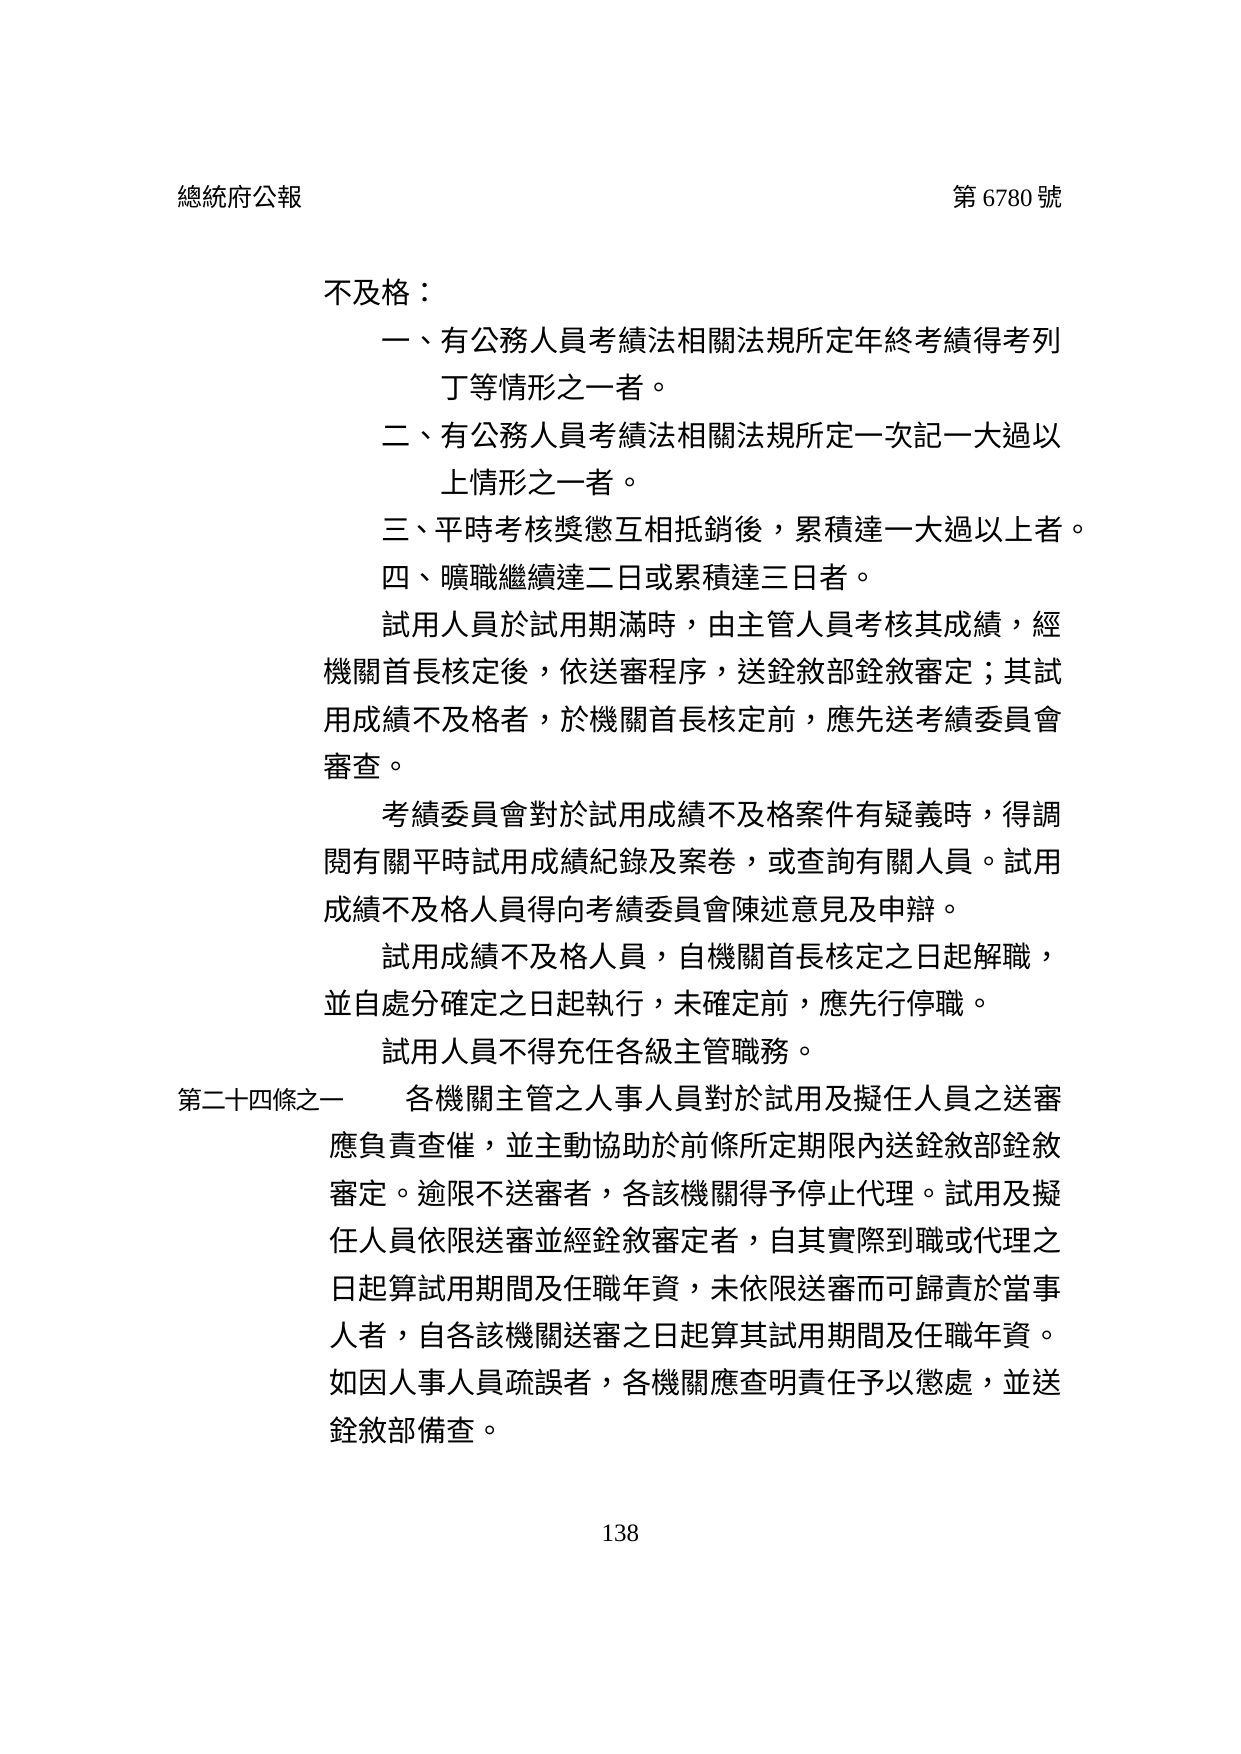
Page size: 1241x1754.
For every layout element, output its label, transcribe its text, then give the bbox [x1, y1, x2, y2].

text 第二十四條之一 各機關主管之人事人員對於試用及擬任人員之送審，應負責查催，並主動協助於前條所定期限內送銓敘部銓敘審定。逾限不送審者，各該機關得予停止代理。試用及擬任人員依限送審並經銓敘審定者，自其實際到職或代理之日起算試用期間及任職年資，未依限送審而可歸責於當事人者，自各該機關送審之日起算其試用期間及任職年資。如因人事人員疏誤者，各機關應查明責任予以懲處，並送銓敘部備查。 [177, 1072, 1063, 1451]
text 不及格： [323, 266, 1063, 313]
text 試用成績不及格人員，自機關首長核定之日起解職，並自處分確定之日起執行，未確定前，應先行停職。 [323, 929, 1063, 1024]
text 四、曠職繼續達二日或累積達三日者。 [381, 550, 1063, 598]
text 試用人員於試用期滿時，由主管人員考核其成績，經機關首長核定後，依送審程序，送銓敘部銓敘審定；其試用成績不及格者，於機關首長核定前，應先送考績委員會審查。 [323, 598, 1063, 787]
text 考績委員會對於試用成績不及格案件有疑義時，得調閱有關平時試用成績紀錄及案卷，或查詢有關人員。試用成績不及格人員得向考績委員會陳述意見及申辯。 [323, 787, 1063, 929]
text 二、有公務人員考績法相關法規所定一次記一大過以上情形之一者。 [381, 408, 1063, 503]
text 試用人員不得充任各級主管職務。 [323, 1024, 1063, 1072]
text 一、有公務人員考績法相關法規所定年終考績得考列丁等情形之一者。 [381, 313, 1063, 408]
text 三、平時考核獎懲互相抵銷後，累積達一大過以上者。 [381, 503, 1063, 550]
